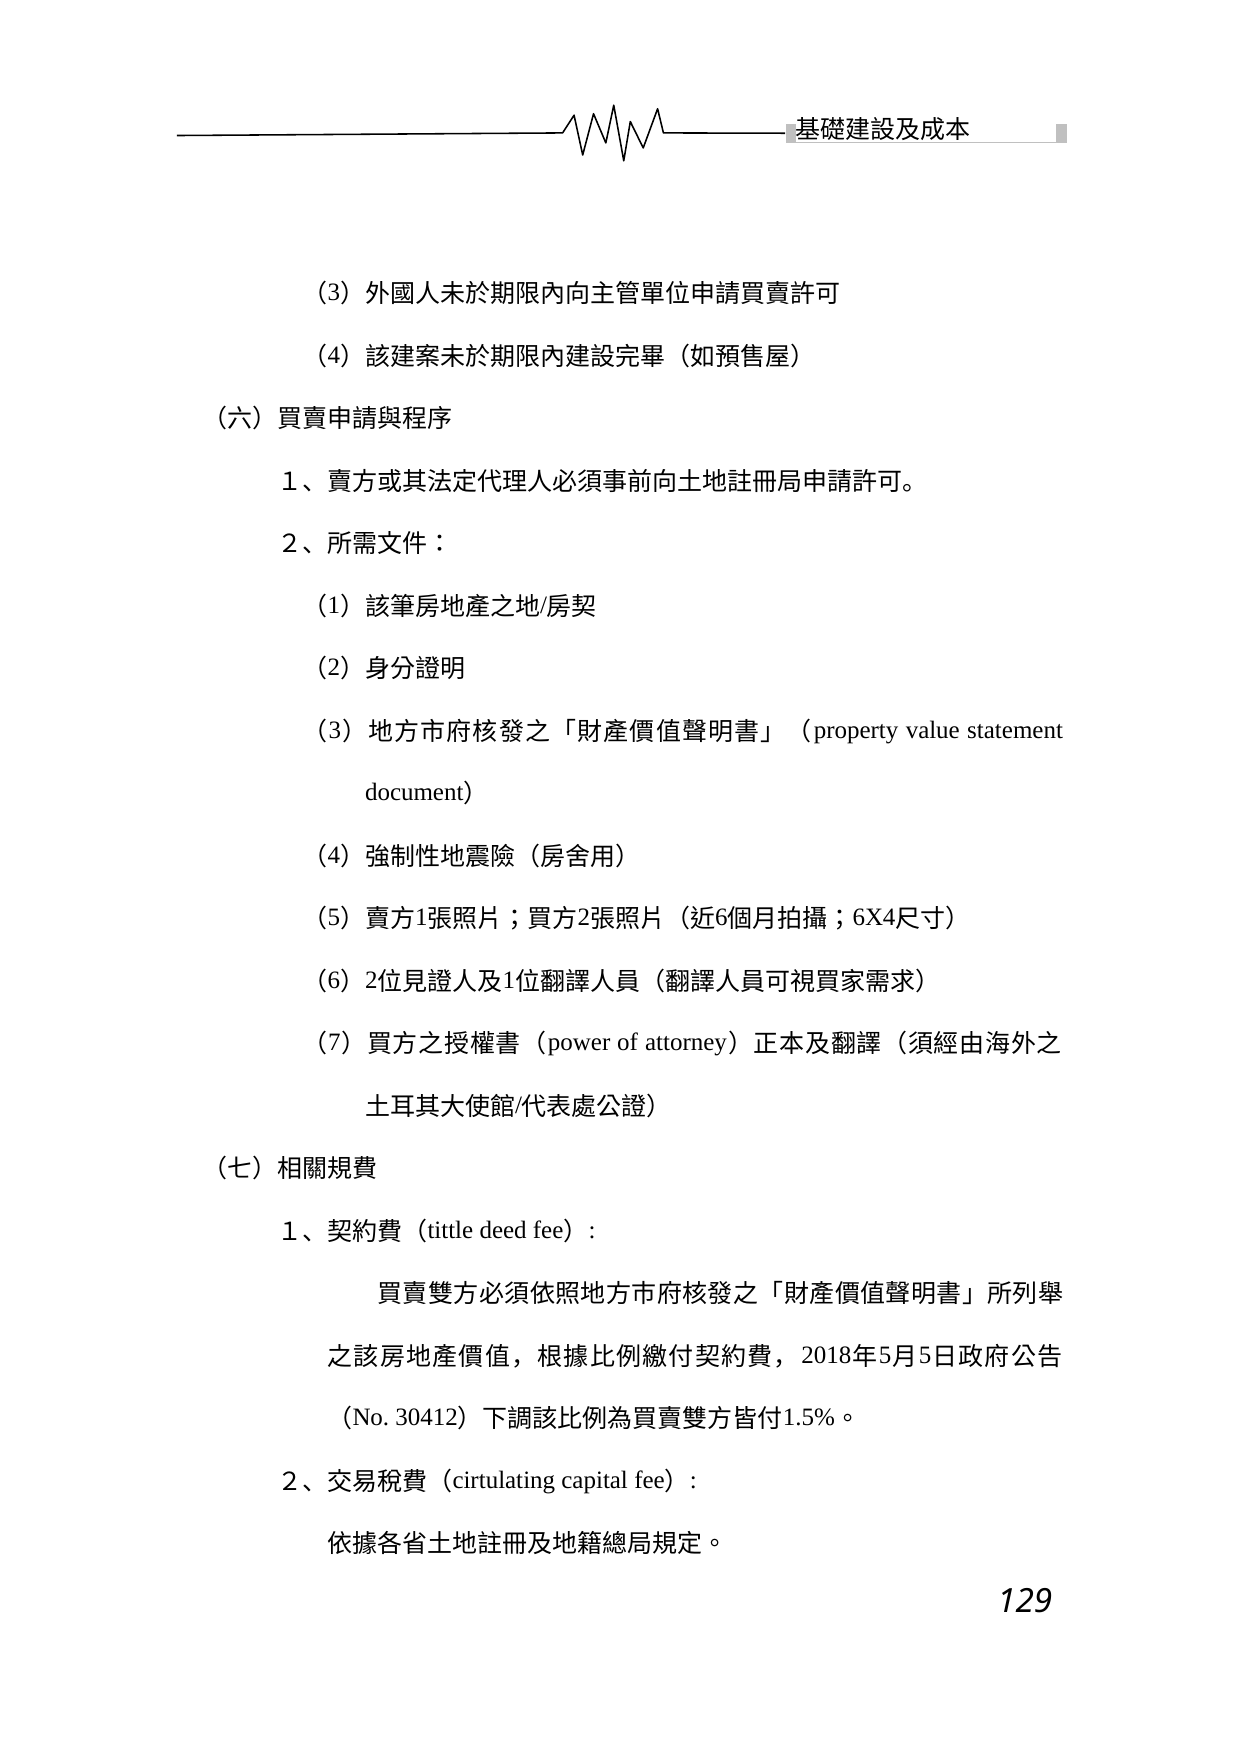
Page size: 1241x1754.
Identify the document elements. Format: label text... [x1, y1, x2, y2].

text （2）身分證明 [302, 625, 1063, 688]
text （3）地方市府核發之「財產價值聲明書」（property value statement document） [302, 688, 1063, 813]
text （6）2位見證人及1位翻譯人員（翻譯人員可視買家需求） [302, 938, 1063, 1000]
text （六）買賣申請與程序 [202, 375, 1063, 438]
text 買賣雙方必須依照地方市府核發之「財產價值聲明書」所列舉之該房地產價值，根據比例繳付契約費，2018年5月5日政府公告（No. 30412）下調該比例為買賣雙方皆付1.5%。 [327, 1250, 1063, 1438]
text （七）相關規費 [202, 1125, 1063, 1188]
text （4）強制性地震險（房舍用） [302, 813, 1063, 875]
text ２、所需文件： [277, 500, 1063, 563]
text １、賣方或其法定代理人必須事前向土地註冊局申請許可。 [277, 438, 1063, 500]
text （4）該建案未於期限內建設完畢（如預售屋） [302, 313, 1063, 375]
text （1）該筆房地產之地/房契 [302, 563, 1063, 625]
text （3）外國人未於期限內向主管單位申請買賣許可 [302, 250, 1063, 313]
text 依據各省土地註冊及地籍總局規定。 [327, 1500, 1063, 1563]
text ２、交易稅費（cirtulating capital fee）: [277, 1438, 1063, 1500]
text （7）買方之授權書（power of attorney）正本及翻譯（須經由海外之土耳其大使館/代表處公證） [302, 1000, 1063, 1125]
text （5）賣方1張照片；買方2張照片（近6個月拍攝；6X4尺寸） [302, 875, 1063, 938]
text １、契約費（tittle deed fee）: [277, 1188, 1063, 1250]
